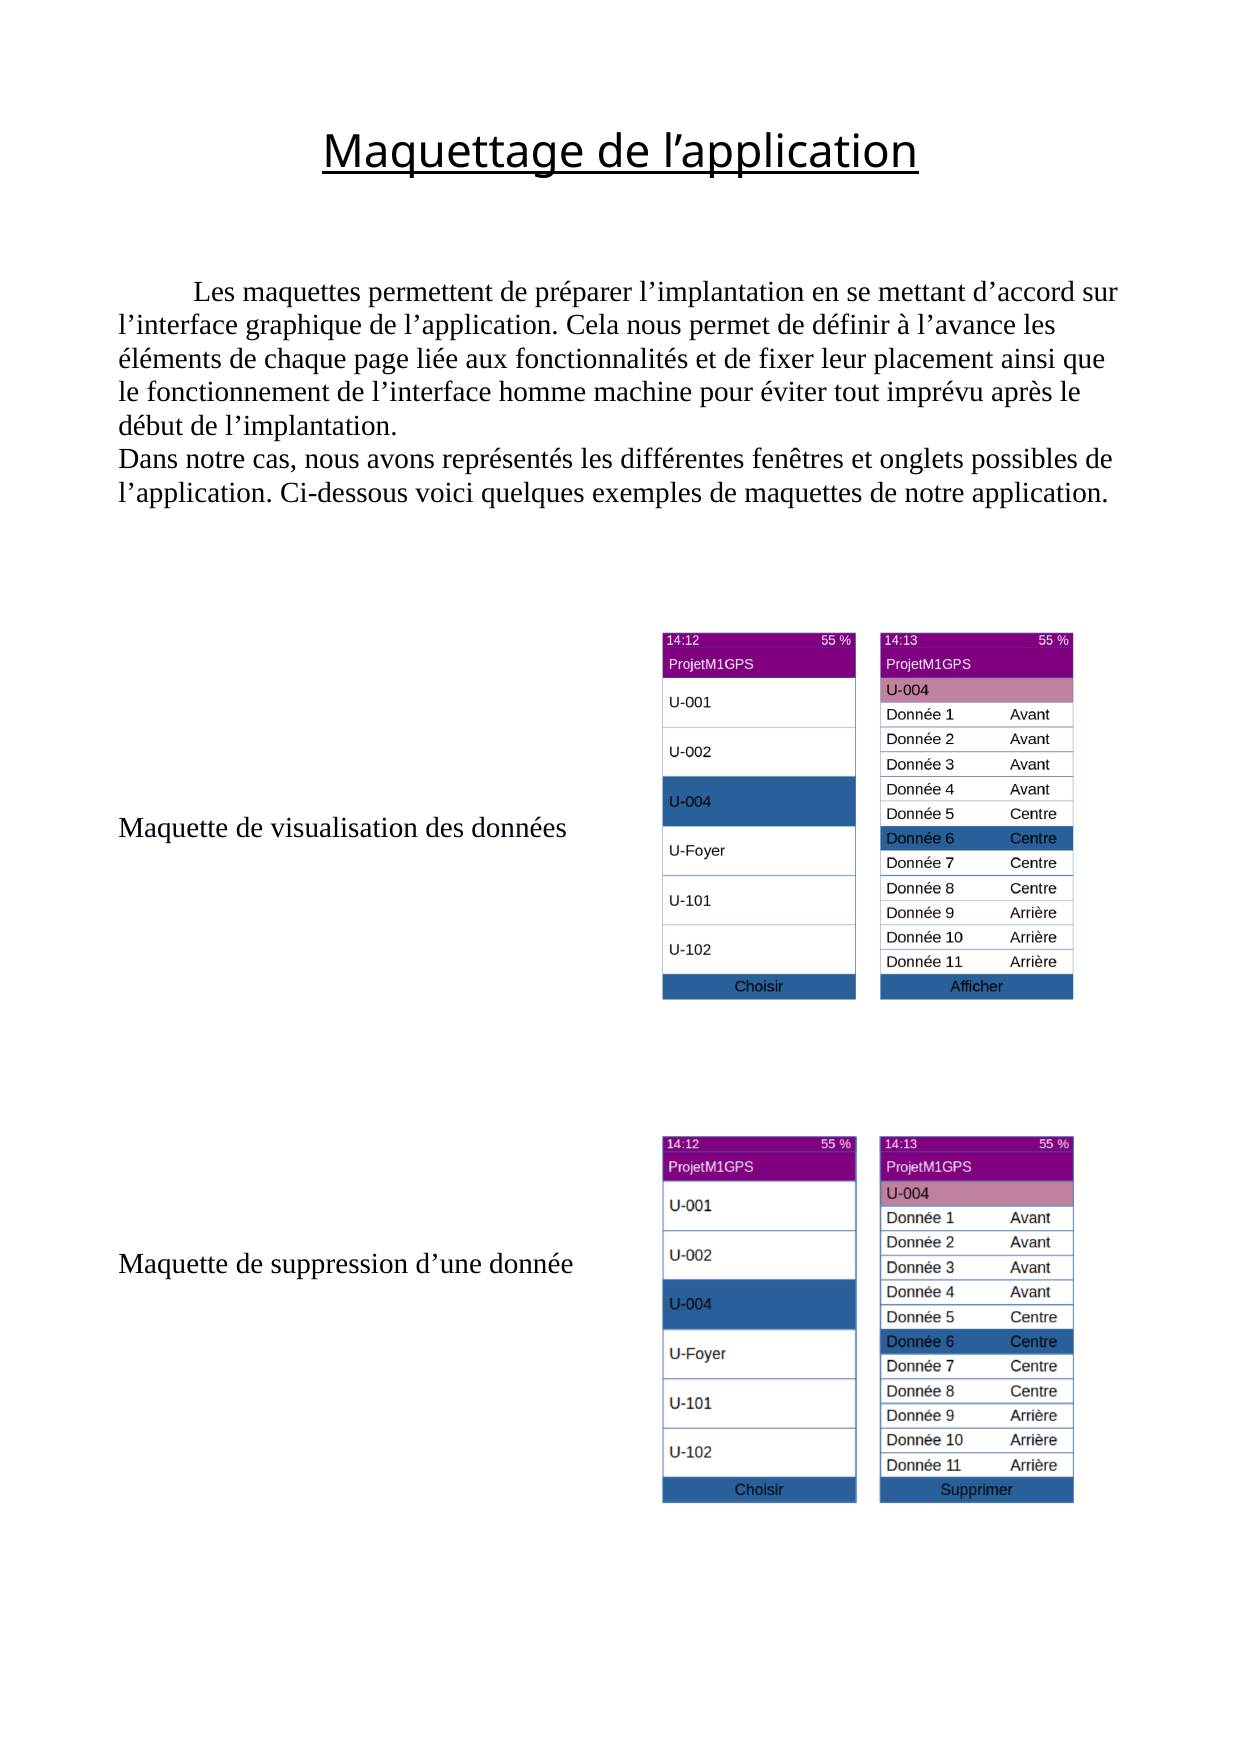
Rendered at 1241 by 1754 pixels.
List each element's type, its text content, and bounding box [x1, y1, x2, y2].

text Maquette de suppression d’une donnée [118, 1247, 656, 1280]
picture [656, 624, 1077, 1005]
subtitle Maquettage de l’application [118, 118, 1122, 181]
text Dans notre cas, nous avons représentés les différentes fenêtres et onglets possibles de [118, 442, 1122, 475]
text Maquette de visualisation des données [118, 811, 656, 844]
text [1077, 1247, 1122, 1280]
picture [656, 1133, 1077, 1510]
text Les maquettes permettent de préparer l’implantation en se mettant d’accord sur l’interface graphique de l’application. Cela nous permet de définir à l’avance les éléments de chaque page liée aux fonctionnalités et de fixer leur placement ainsi que le fonctionnement de l’interface homme machine pour éviter tout imprévu après le début de l’implantation. [118, 274, 1122, 442]
text l’application. Ci-dessous voici quelques exemples de maquettes de notre application. [118, 475, 1122, 509]
text [1077, 811, 1122, 844]
